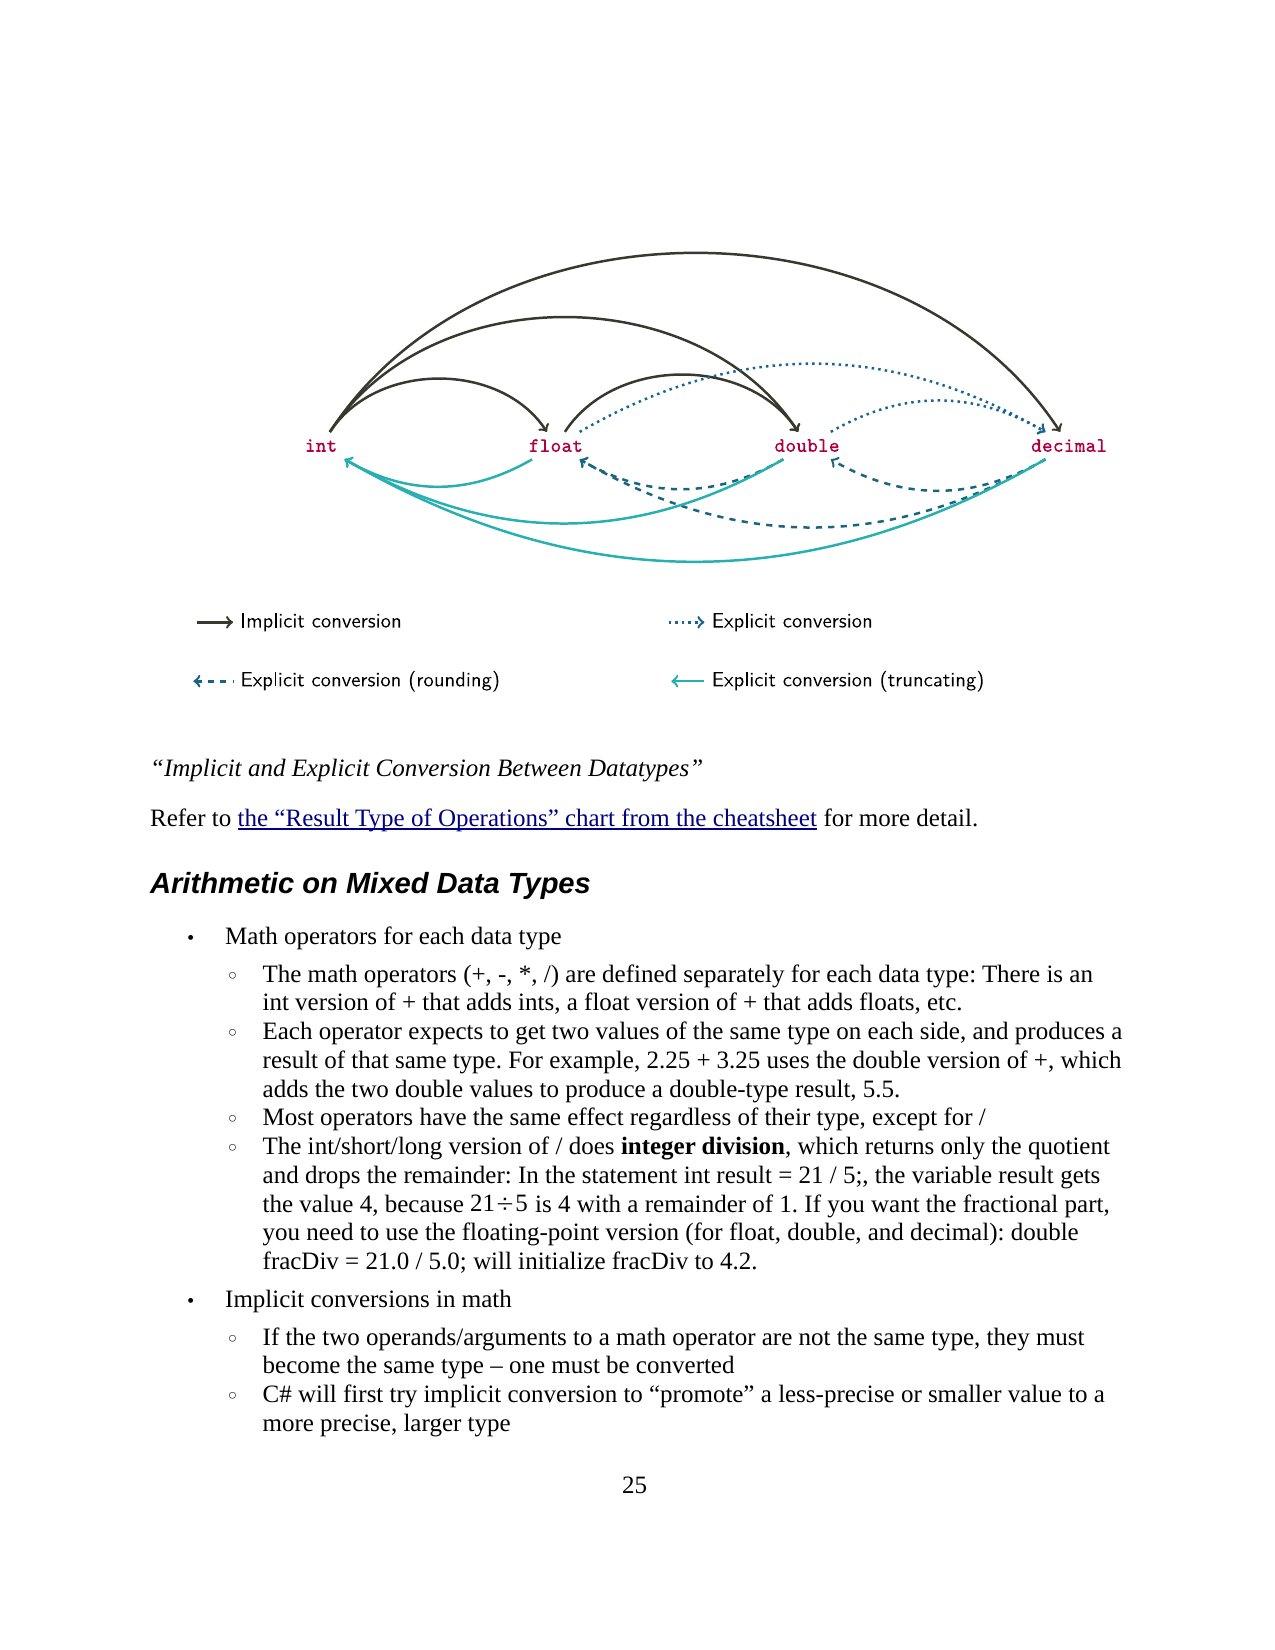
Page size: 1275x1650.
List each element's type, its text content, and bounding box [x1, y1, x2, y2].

list Math operators for each data type [187, 921, 1125, 950]
subtitle Arithmetic on Mixed Data Types [150, 866, 1125, 899]
list Each operator expects to get two values of the same type on each side, and produces a result of that same type. For example, 2.25 + 3.25 uses the double version of +, which adds the two double values to produce a double-type result, 5.5. [225, 1016, 1125, 1102]
list C# will first try implicit conversion to “promote” a less-precise or smaller value to a more precise, larger type [225, 1379, 1125, 1437]
list Most operators have the same effect regardless of their type, except for / [225, 1102, 1125, 1131]
list The math operators (+, -, *, /) are defined separately for each data type: There is an int version of + that adds ints, a float version of + that adds floats, etc. [225, 959, 1125, 1016]
text “Implicit and Explicit Conversion Between Datatypes” [150, 753, 1125, 782]
list Implicit conversions in math [187, 1284, 1125, 1313]
list If the two operands/arguments to a math operator are not the same type, they must become the same type – one must be converted [225, 1322, 1125, 1379]
list The int/short/long version of / does integer division, which returns only the quotient and drops the remainder: In the statement int result = 21 / 5;, the variable result gets the value 4, because is 4 with a remainder of 1. If you want the fractional part, you need to use the floating-point version (for float, double, and decimal): double fracDiv = 21.0 / 5.0; will initialize fracDiv to 4.2. [225, 1131, 1125, 1275]
text Refer to the “Result Type of Operations” chart from the cheatsheet for more detail. [150, 803, 1125, 832]
